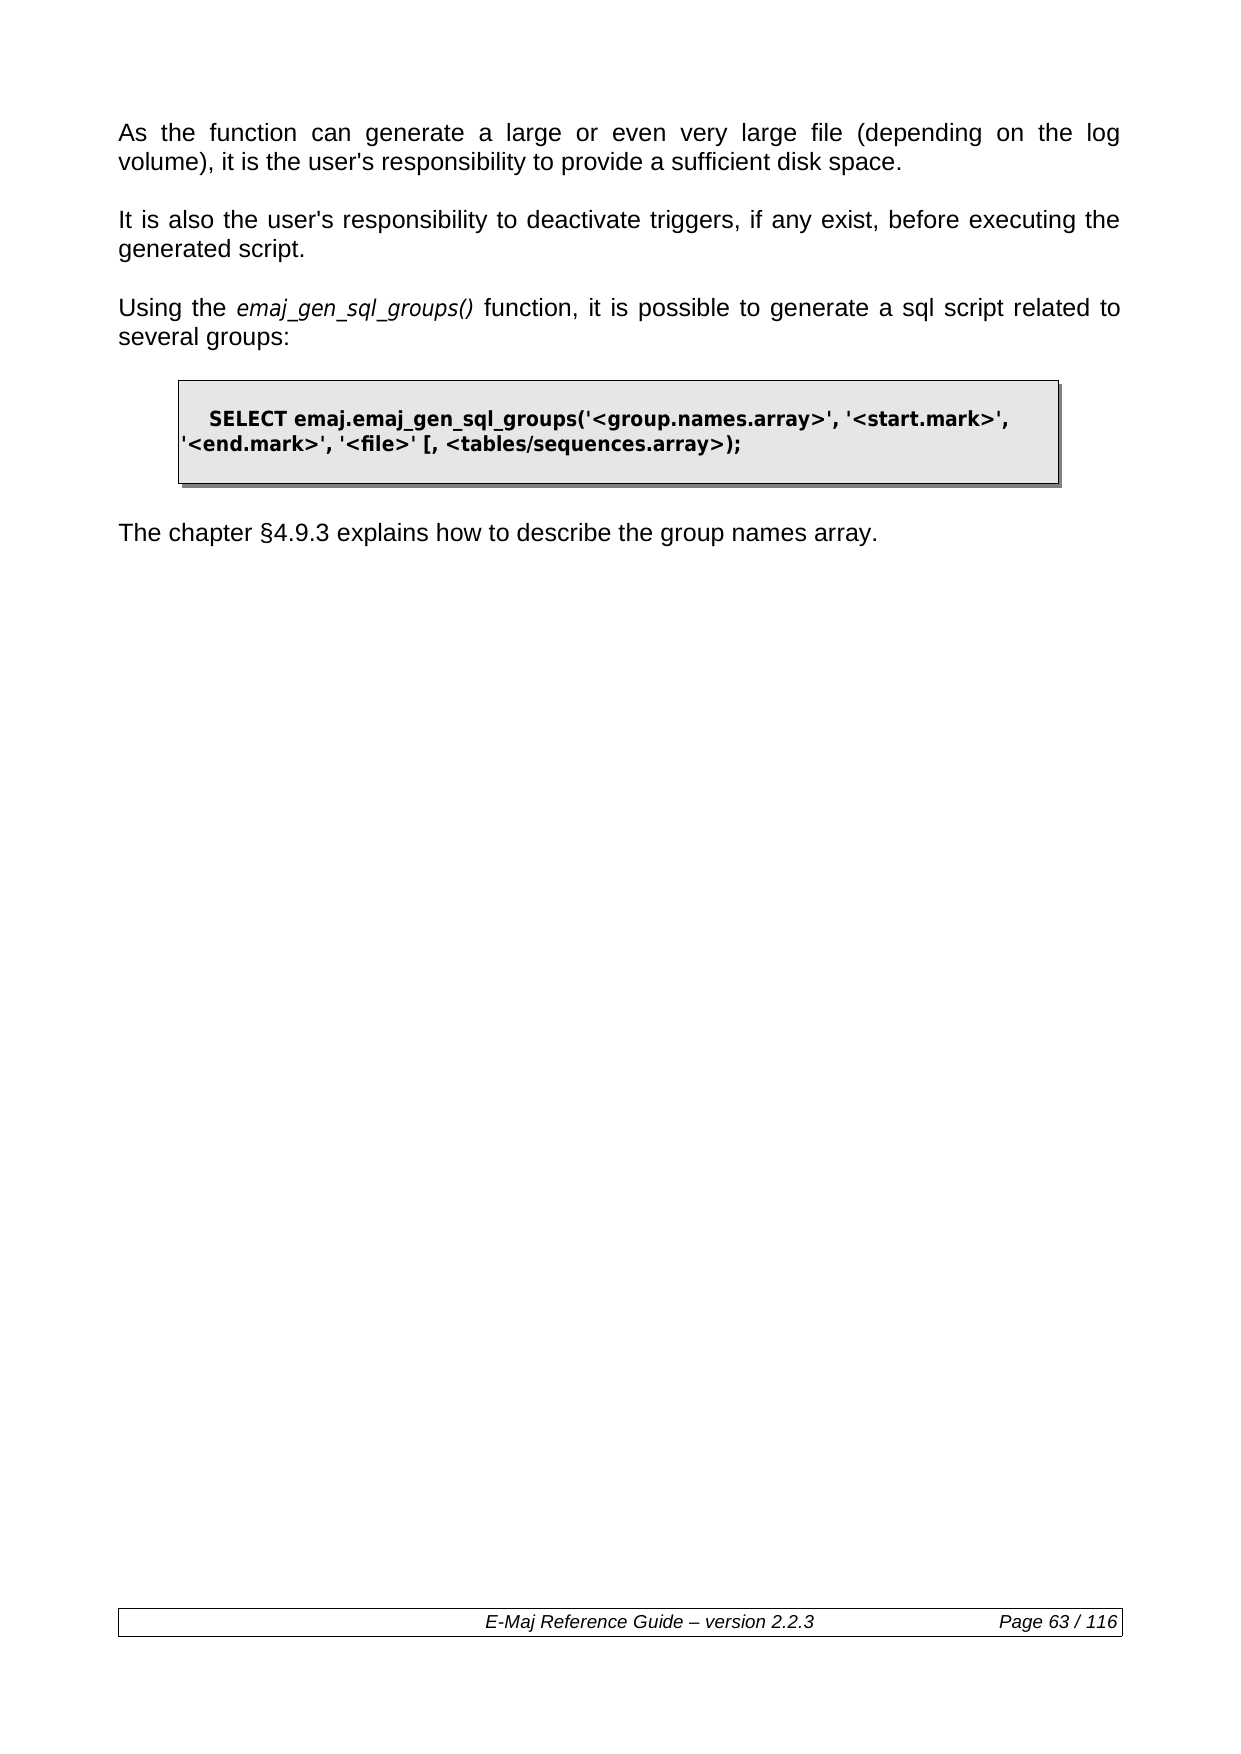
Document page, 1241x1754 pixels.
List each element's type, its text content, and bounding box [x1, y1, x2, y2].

text As the function can generate a large or even very large file (depending on the log volume), it is the user's responsibility to provide a sufficient disk space. [118, 118, 1122, 176]
text SELECT emaj.emaj_gen_sql_groups('<group.names.array>', '<start.mark>', '<end.mark>', '<file>' [, <tables/sequences.array>); [179, 404, 1058, 453]
text The chapter §4.9.3 explains how to describe the group names array. [118, 517, 1122, 546]
text It is also the user's responsibility to deactivate triggers, if any exist, before executing the generated script. [118, 205, 1122, 263]
text Using the emaj_gen_sql_groups() function, it is possible to generate a sql script related to several groups: [118, 292, 1122, 351]
